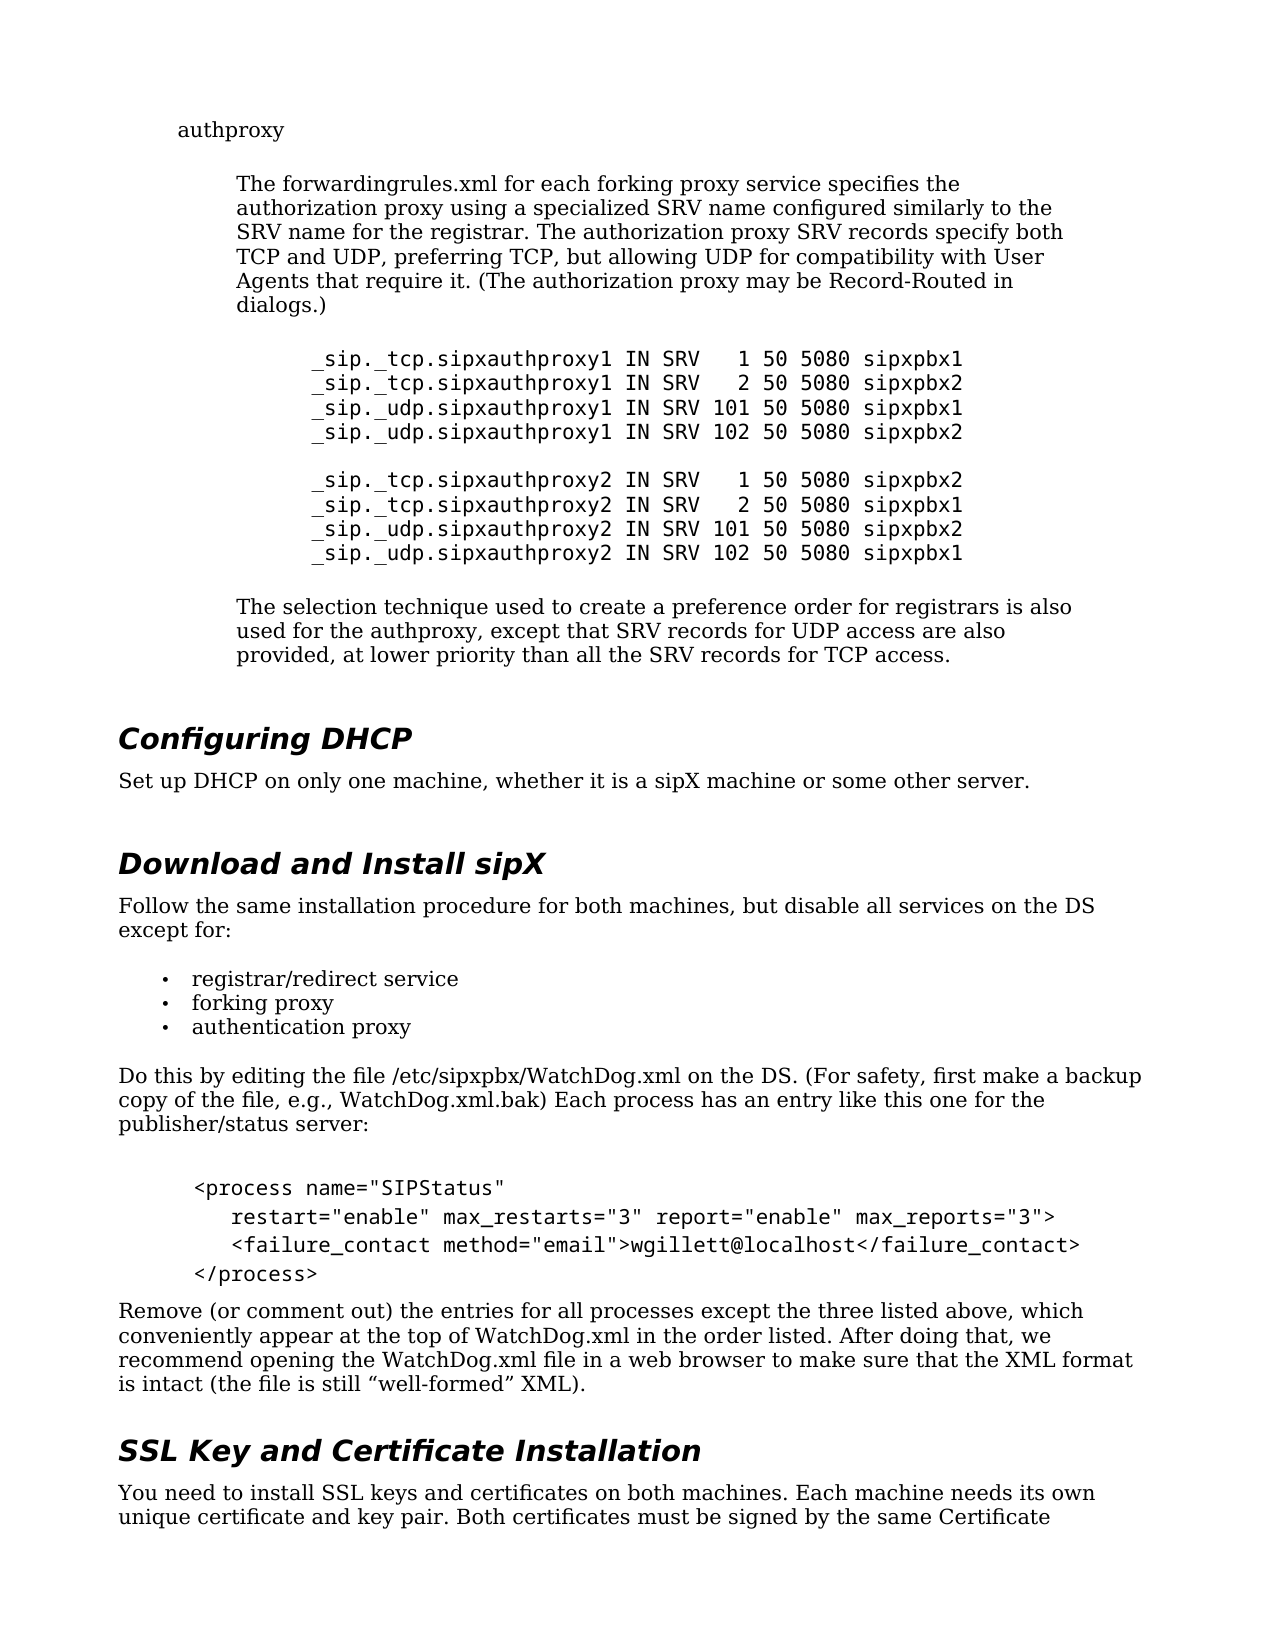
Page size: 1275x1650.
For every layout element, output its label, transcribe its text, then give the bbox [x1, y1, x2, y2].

list The forwardingrules.xml for each forking proxy service specifies the authorization proxy using a specialized SRV name configured similarly to the SRV name for the registrar. The authorization proxy SRV records specify both TCP and UDP, preferring TCP, but allowing UDP for compatibility with User Agents that require it. (The authorization proxy may be Record-Routed in dialogs.) [236, 172, 1098, 317]
text _sip._udp.sipxauthproxy1 IN SRV 102 50 5080 sipxpbx2 [236, 420, 1098, 444]
text You need to install SSL keys and certificates on both machines. Each machine needs its own unique certificate and key pair. Both certificates must be signed by the same Certificate [118, 1481, 1157, 1529]
list Set up DHCP on only one machine, whether it is a sipX machine or some other server. [118, 769, 1098, 793]
list authentication proxy [162, 1015, 1157, 1039]
list The selection technique used to create a preference order for registrars is also used for the authproxy, except that SRV records for UDP access are also provided, at lower priority than all the SRV records for TCP access. [236, 595, 1098, 668]
subtitle Configuring DHCP [118, 722, 1157, 756]
text <failure_contact method="email">wgillett@localhost</failure_contact> [118, 1230, 1157, 1259]
list forking proxy [162, 991, 1157, 1015]
text _sip._udp.sipxauthproxy2 IN SRV 102 50 5080 sipxpbx1 [236, 541, 1098, 565]
text </process> [118, 1259, 1157, 1287]
text Do this by editing the file /etc/sipxpbx/WatchDog.xml on the DS. (For safety, first make a backup copy of the file, e.g., WatchDog.xml.bak) Each process has an entry like this one for the publisher/status server: [118, 1064, 1157, 1137]
text _sip._tcp.sipxauthproxy2 IN SRV 2 50 5080 sipxpbx1 [236, 493, 1098, 517]
list registrar/redirect service [162, 967, 1157, 991]
text Follow the same installation procedure for both machines, but disable all services on the DS except for: [118, 894, 1157, 942]
subtitle SSL Key and Certificate Installation [118, 1434, 1157, 1468]
subtitle authproxy [177, 118, 1098, 142]
text Remove (or comment out) the entries for all processes except the three listed above, which conveniently appear at the top of WatchDog.xml in the order listed. After doing that, we recommend opening the WatchDog.xml file in a web browser to make sure that the XML format is intact (the file is still “well-formed” XML). [118, 1299, 1157, 1397]
text <process name="SIPStatus" [118, 1173, 1157, 1202]
text _sip._tcp.sipxauthproxy1 IN SRV 1 50 5080 sipxpbx1 [236, 347, 1098, 371]
text _sip._udp.sipxauthproxy2 IN SRV 101 50 5080 sipxpbx2 [236, 517, 1098, 541]
text _sip._tcp.sipxauthproxy1 IN SRV 2 50 5080 sipxpbx2 [236, 371, 1098, 396]
text _sip._udp.sipxauthproxy1 IN SRV 101 50 5080 sipxpbx1 [236, 396, 1098, 420]
text _sip._tcp.sipxauthproxy2 IN SRV 1 50 5080 sipxpbx2 [236, 468, 1098, 493]
subtitle Download and Install sipX [118, 847, 1157, 881]
text restart="enable" max_restarts="3" report="enable" max_reports="3"> [118, 1202, 1157, 1230]
